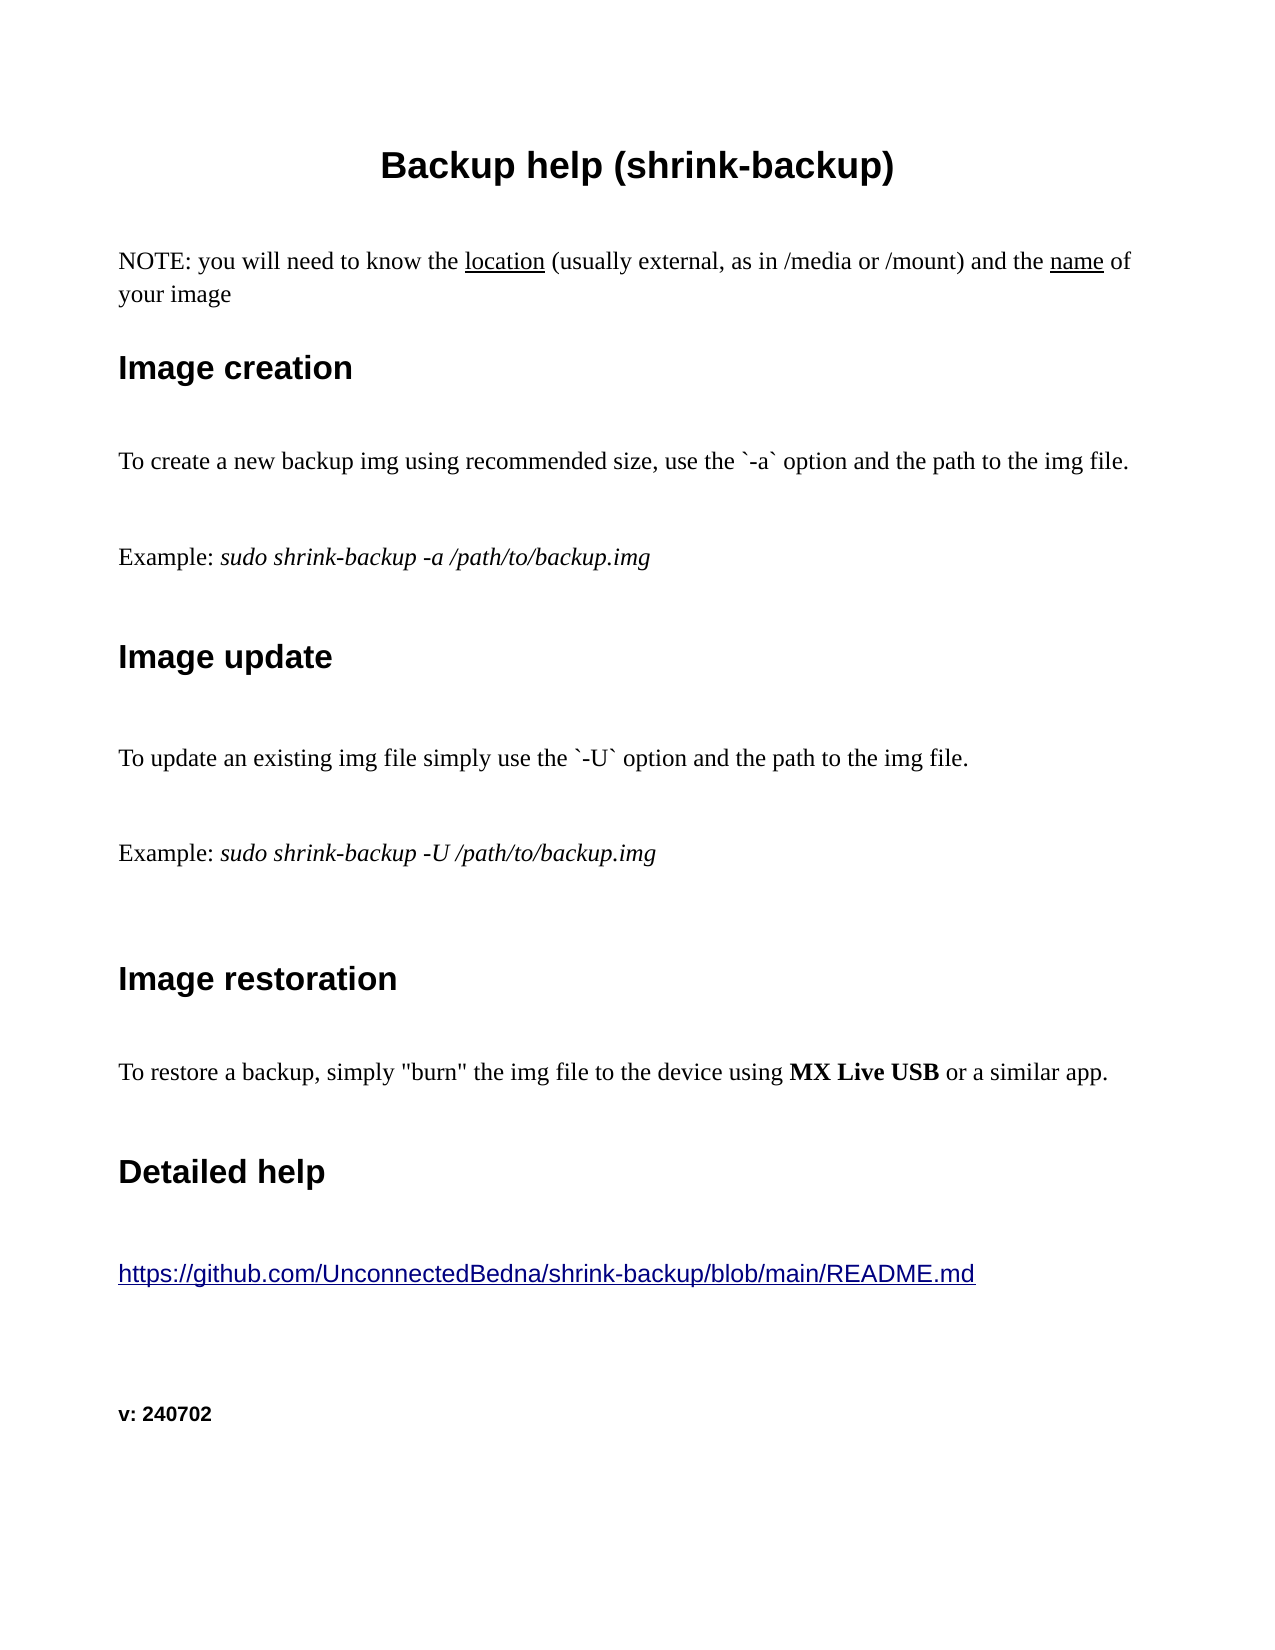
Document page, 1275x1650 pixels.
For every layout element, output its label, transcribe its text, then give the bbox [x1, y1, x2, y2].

subtitle Image restoration [118, 958, 1157, 997]
text Example: sudo shrink-backup -U /path/to/backup.img [118, 838, 1157, 867]
text Image update [118, 637, 1157, 675]
subtitle Backup help (shrink-backup) [118, 143, 1157, 186]
text https://github.com/UnconnectedBedna/shrink-backup/blob/main/README.md [118, 1259, 1157, 1287]
text To create a new backup img using recommended size, use the `-a` option and the path to the img file. [118, 446, 1157, 475]
text NOTE: you will need to know the location (usually external, as in /media or /mount) and the name of your image [118, 246, 1157, 308]
text Example: sudo shrink-backup -a /path/to/backup.img [118, 542, 1157, 570]
text Detailed help [118, 1152, 1157, 1191]
text To update an existing img file simply use the `-U` option and the path to the img file. [118, 743, 1157, 772]
subtitle Image creation [118, 348, 1157, 386]
text v: 240702 [118, 1401, 1157, 1425]
text To restore a backup, simply "burn" the img file to the device using MX Live USB or a similar app. [118, 1057, 1157, 1086]
